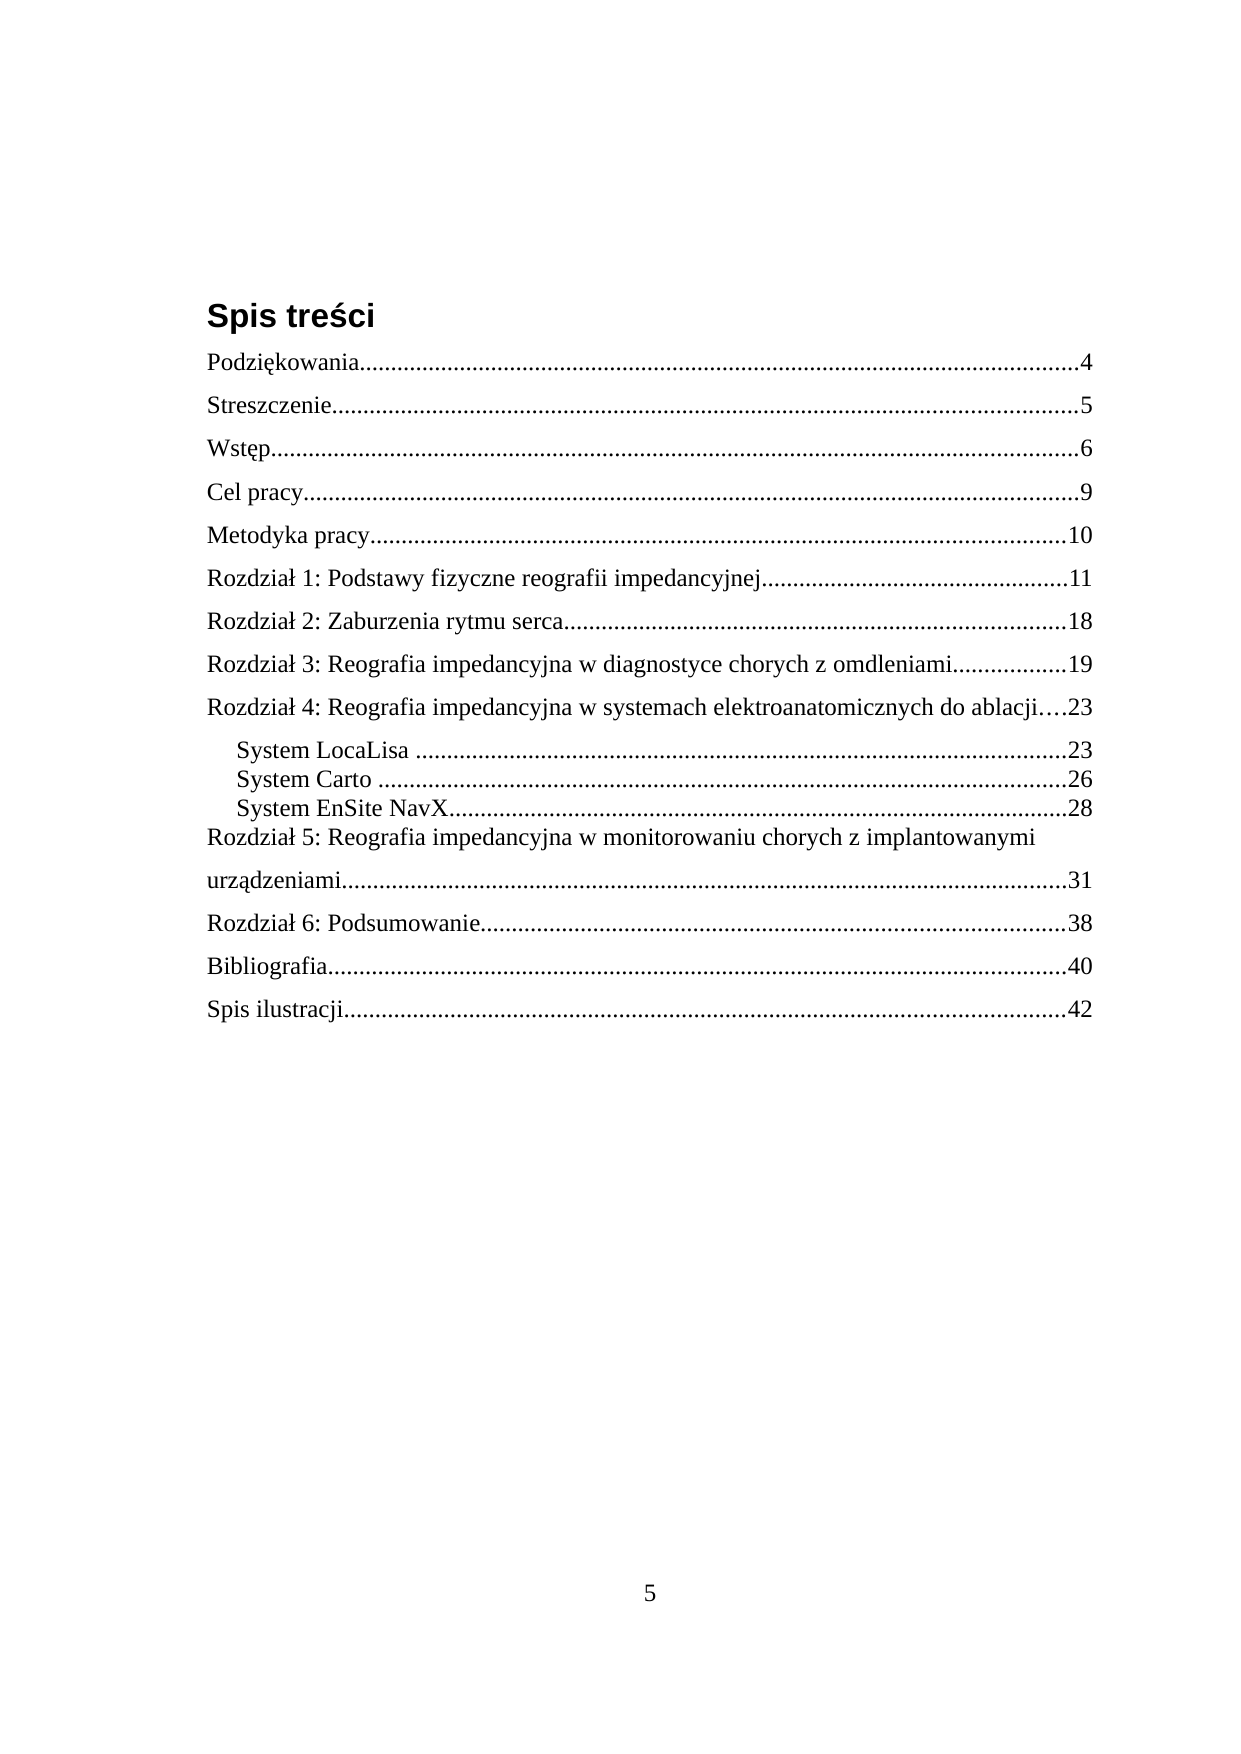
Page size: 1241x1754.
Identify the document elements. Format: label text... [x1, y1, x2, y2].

text Rozdział 5: Reografia impedancyjna w monitorowaniu chorych z implantowanymi urządzeniami 31 [207, 822, 1093, 893]
text Podziękowania 4 [207, 347, 1093, 376]
text Metodyka pracy 10 [207, 520, 1093, 548]
text System LocaLisa 23 [236, 735, 1093, 764]
text Streszczenie 5 [207, 390, 1093, 419]
text Rozdział 2: Zaburzenia rytmu serca 18 [207, 606, 1093, 635]
text Cel pracy 9 [207, 477, 1093, 505]
text System Carto 26 [236, 764, 1093, 793]
subtitle Spis treści [207, 296, 1093, 335]
text Rozdział 3: Reografia impedancyjna w diagnostyce chorych z omdleniami. 19 [207, 649, 1093, 678]
text System EnSite NavX 28 [236, 793, 1093, 822]
text Rozdział 6: Podsumowanie 38 [207, 908, 1093, 937]
text Rozdział 4: Reografia impedancyjna w systemach elektroanatomicznych do ablacji 23 [207, 692, 1093, 721]
text Bibliografia 40 [207, 951, 1093, 980]
text Rozdział 1: Podstawy fizyczne reografii impedancyjnej. 11 [207, 563, 1093, 592]
text Spis ilustracji 42 [207, 994, 1093, 1023]
text Wstęp 6 [207, 433, 1093, 462]
